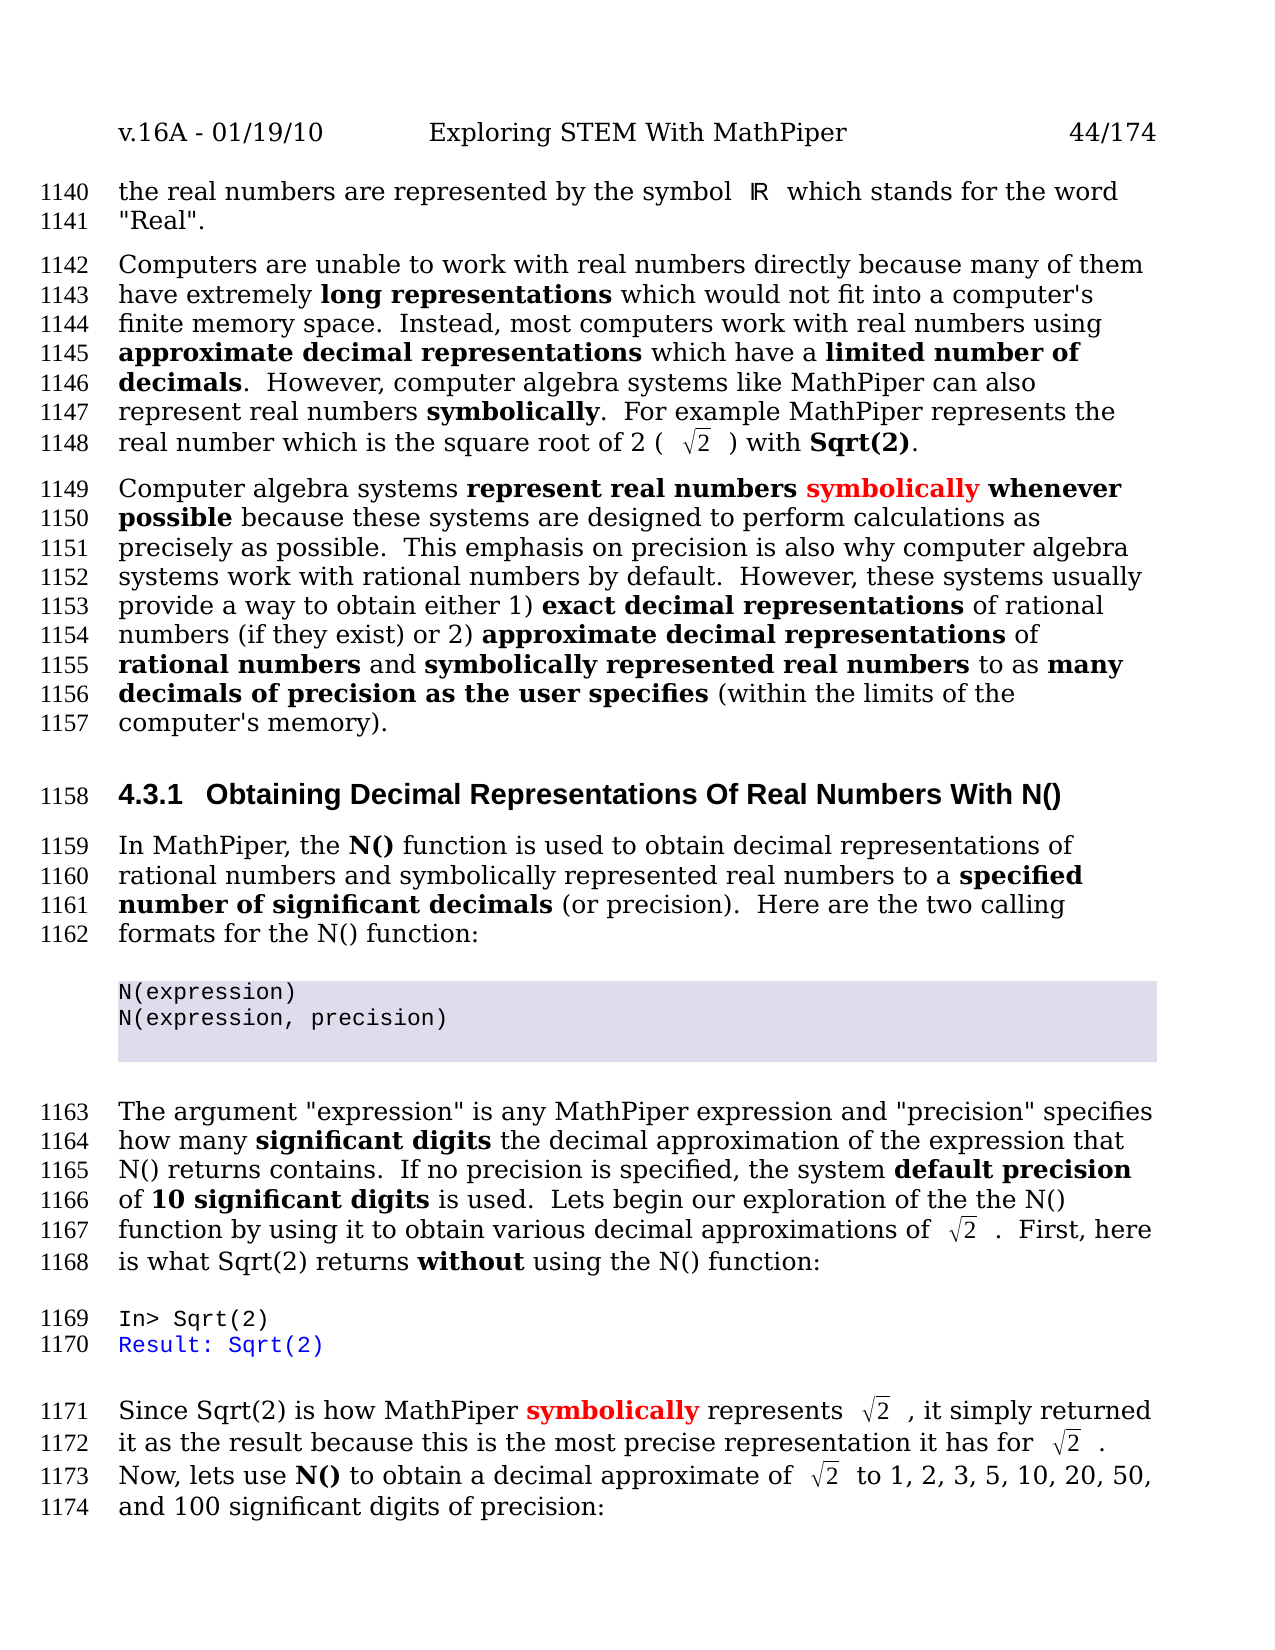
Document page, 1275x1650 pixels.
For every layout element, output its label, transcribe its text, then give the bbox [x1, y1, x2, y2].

text In MathPiper, the N() function is used to obtain decimal representations of rational numbers and symbolically represented real numbers to a specified number of significant decimals (or precision). Here are the two calling formats for the N() function: [118, 831, 1157, 948]
subtitle Obtaining Decimal Representations Of Real Numbers With N() [118, 777, 1157, 810]
text the real numbers are represented by the symbolwhich stands for the word "Real". [118, 177, 1157, 236]
text In> Sqrt(2) [118, 1308, 1157, 1334]
table_header N(expression) N(expression, precision) [118, 981, 1157, 1062]
text Result: Sqrt(2) [118, 1334, 1157, 1360]
text Computer algebra systems represent real numbers symbolically whenever possible because these systems are designed to perform calculations as precisely as possible. This emphasis on precision is also why computer algebra systems work with rational numbers by default. However, these systems usually provide a way to obtain either 1) exact decimal representations of rational numbers (if they exist) or 2) approximate decimal representations of rational numbers and symbolically represented real numbers to as many decimals of precision as the user specifies (within the limits of the computer's memory). [118, 474, 1157, 738]
text Computers are unable to work with real numbers directly because many of them have extremely long representations which would not fit into a computer's finite memory space. Instead, most computers work with real numbers using approximate decimal representations which have a limited number of decimals. However, computer algebra systems like MathPiper can also represent real numbers symbolically. For example MathPiper represents the real number which is the square root of 2 () with Sqrt(2). [118, 251, 1157, 459]
text Since Sqrt(2) is how MathPiper symbolically represents, it simply returned it as the result because this is the most precise representation it has for. Now, lets use N() to obtain a decimal approximate ofto 1, 2, 3, 5, 10, 20, 50, and 100 significant digits of precision: [118, 1394, 1157, 1521]
text The argument "expression" is any MathPiper expression and "precision" specifies how many significant digits the decimal approximation of the expression that N() returns contains. If no precision is specified, the system default precision of 10 significant digits is used. Lets begin our exploration of the the N() function by using it to obtain various decimal approximations of. First, here is what Sqrt(2) returns without using the N() function: [118, 1097, 1157, 1276]
